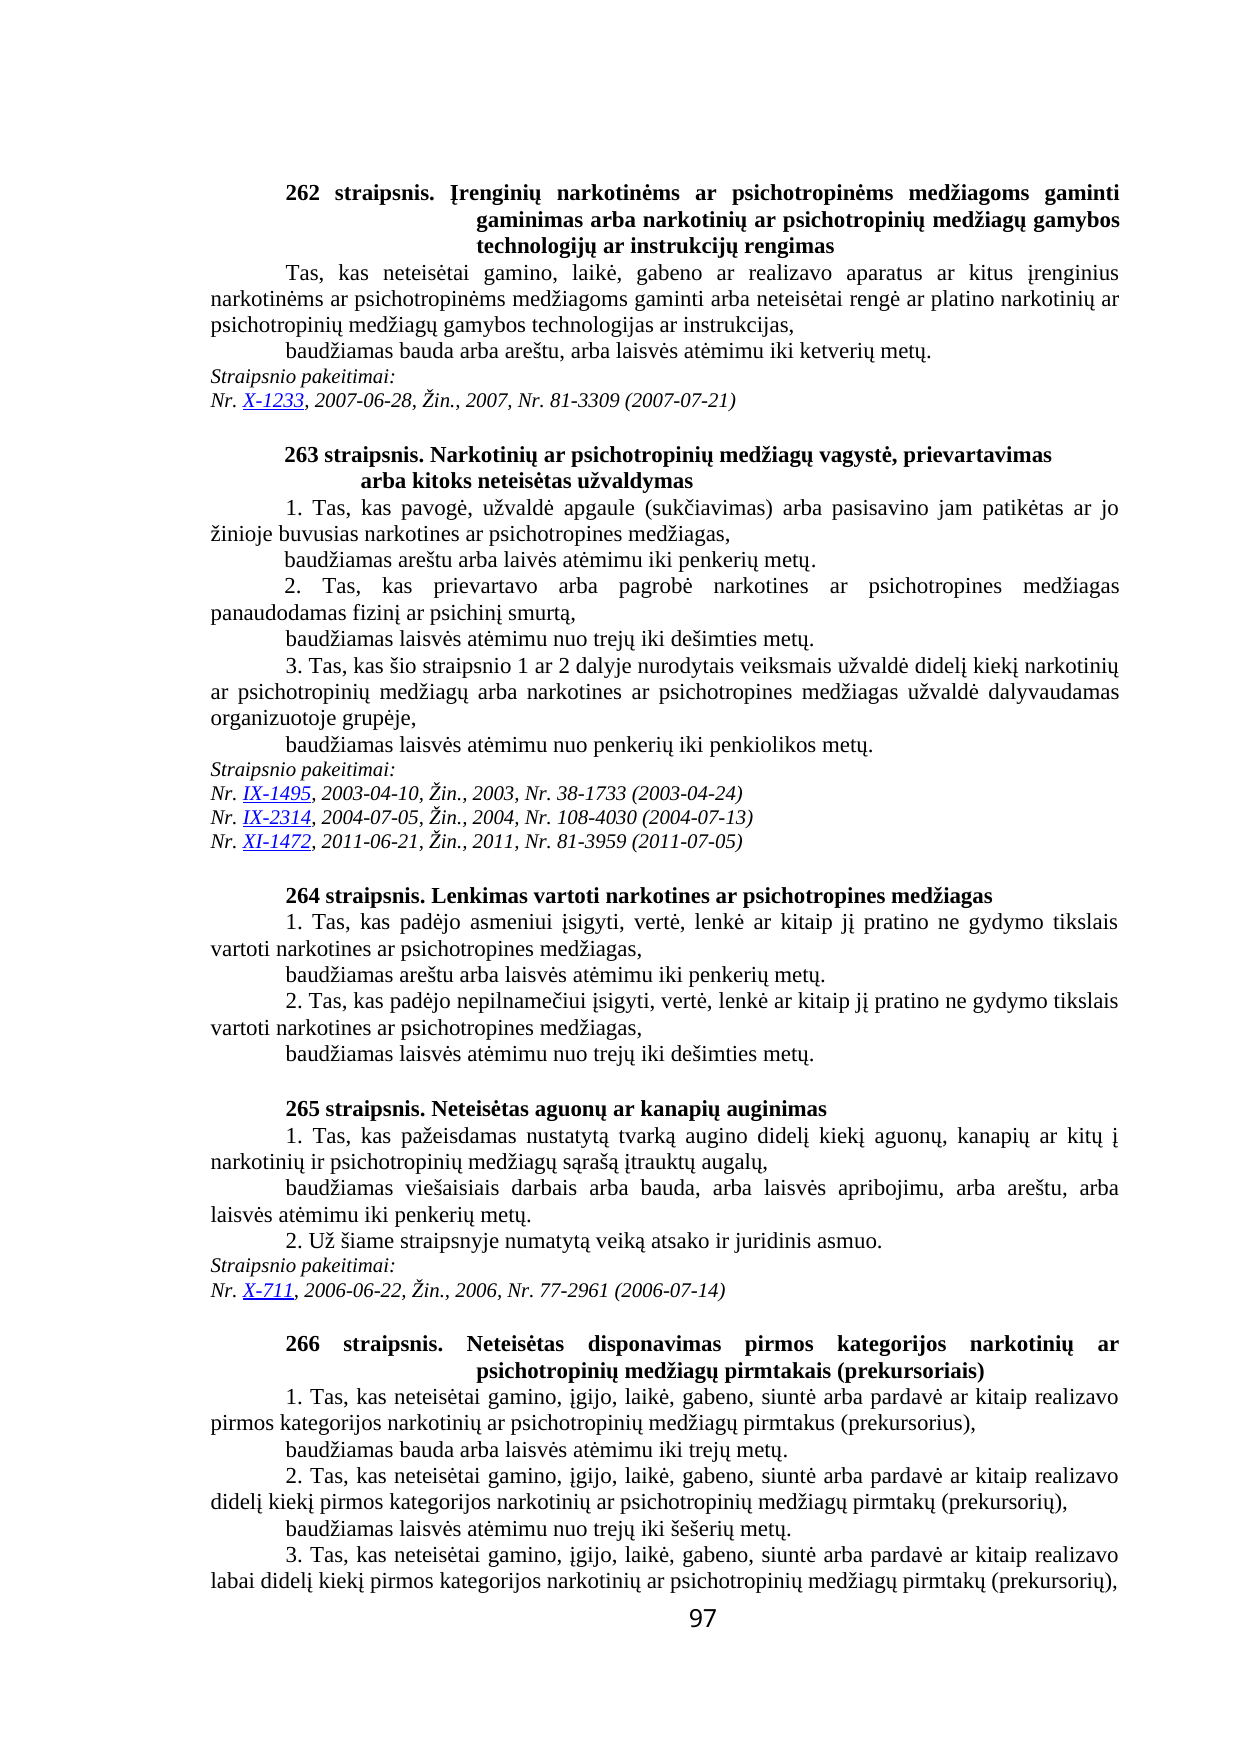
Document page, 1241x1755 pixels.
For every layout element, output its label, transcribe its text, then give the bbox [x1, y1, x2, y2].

text Straipsnio pakeitimai: [210, 1253, 1120, 1277]
text baudžiamas bauda arba areštu, arba laisvės atėmimu iki ketverių metų. [210, 338, 1120, 364]
text 1. Tas, kas pažeisdamas nustatytą tvarką augino didelį kiekį aguonų, kanapių ar kitų į narkotinių ir psichotropinių medžiagų sąrašą įtrauktų augalų, [210, 1122, 1120, 1174]
text 3. Tas, kas šio straipsnio 1 ar 2 dalyje nurodytais veiksmais užvaldė didelį kiekį narkotinių ar psichotropinių medžiagų arba narkotines ar psichotropines medžiagas užvaldė dalyvaudamas organizuotoje grupėje, [210, 652, 1120, 731]
text 1. Tas, kas neteisėtai gamino, įgijo, laikė, gabeno, siuntė arba pardavė ar kitaip realizavo pirmos kategorijos narkotinių ar psichotropinių medžiagų pirmtakus (prekursorius), [210, 1383, 1120, 1436]
text 2. Tas, kas padėjo nepilnamečiui įsigyti, vertė, lenkė ar kitaip jį pratino ne gydymo tikslais vartoti narkotines ar psichotropines medžiagas, [210, 987, 1120, 1040]
text Tas, kas neteisėtai gamino, laikė, gabeno ar realizavo aparatus ar kitus įrenginius narkotinėms ar psichotropinėms medžiagoms gaminti arba neteisėtai rengė ar platino narkotinių ar psichotropinių medžiagų gamybos technologijas ar instrukcijas, [210, 258, 1120, 338]
text 2. Tas, kas prievartavo arba pagrobė narkotines ar psichotropines medžiagas panaudodamas fizinį ar psichinį smurtą, [210, 573, 1120, 625]
text Nr. XI-1472, 2011-06-21, Žin., 2011, Nr. 81-3959 (2011-07-05) [210, 829, 1120, 853]
text 263 straipsnis. Narkotinių ar psichotropinių medžiagų vagystė, prievartavimas [210, 441, 1120, 467]
text Straipsnio pakeitimai: [210, 757, 1120, 781]
text 265 straipsnis. Neteisėtas aguonų ar kanapių auginimas [210, 1095, 1120, 1122]
text baudžiamas laisvės atėmimu nuo penkerių iki penkiolikos metų. [210, 731, 1120, 757]
text 3. Tas, kas neteisėtai gamino, įgijo, laikė, gabeno, siuntė arba pardavė ar kitaip realizavo labai didelį kiekį pirmos kategorijos narkotinių ar psichotropinių medžiagų pirmtakų (prekursorių), [210, 1541, 1120, 1594]
text 1. Tas, kas pavogė, užvaldė apgaule (sukčiavimas) arba pasisavino jam patikėtas ar jo žinioje buvusias narkotines ar psichotropines medžiagas, [210, 493, 1120, 546]
text 266 straipsnis. Neteisėtas disponavimas pirmos kategorijos narkotinių ar psichotropinių medžiagų pirmtakais (prekursoriais) [285, 1330, 1120, 1383]
text 2. Tas, kas neteisėtai gamino, įgijo, laikė, gabeno, siuntė arba pardavė ar kitaip realizavo didelį kiekį pirmos kategorijos narkotinių ar psichotropinių medžiagų pirmtakų (prekursorių), [210, 1462, 1120, 1515]
text baudžiamas laisvės atėmimu nuo trejų iki dešimties metų. [210, 625, 1120, 652]
text baudžiamas areštu arba laivės atėmimu iki penkerių metų. [210, 546, 1120, 573]
text 2. Už šiame straipsnyje numatytą veiką atsako ir juridinis asmuo. [210, 1227, 1120, 1253]
text 262 straipsnis. Įrenginių narkotinėms ar psichotropinėms medžiagoms gaminti gaminimas arba narkotinių ar psichotropinių medžiagų gamybos technologijų ar instrukcijų rengimas [285, 179, 1120, 258]
text 264 straipsnis. Lenkimas vartoti narkotines ar psichotropines medžiagas [210, 882, 1120, 908]
text Nr. X-1233, 2007-06-28, Žin., 2007, Nr. 81-3309 (2007-07-21) [210, 388, 1120, 412]
text baudžiamas laisvės atėmimu nuo trejų iki dešimties metų. [210, 1040, 1120, 1067]
text arba kitoks neteisėtas užvaldymas [210, 467, 1120, 493]
text Nr. X-711, 2006-06-22, Žin., 2006, Nr. 77-2961 (2006-07-14) [210, 1277, 1120, 1302]
text Straipsnio pakeitimai: [210, 364, 1120, 388]
text baudžiamas laisvės atėmimu nuo trejų iki šešerių metų. [210, 1515, 1120, 1541]
text baudžiamas areštu arba laisvės atėmimu iki penkerių metų. [210, 961, 1120, 987]
text baudžiamas bauda arba laisvės atėmimu iki trejų metų. [210, 1436, 1120, 1462]
text Nr. IX-1495, 2003-04-10, Žin., 2003, Nr. 38-1733 (2003-04-24) [210, 781, 1120, 805]
text 1. Tas, kas padėjo asmeniui įsigyti, vertė, lenkė ar kitaip jį pratino ne gydymo tikslais vartoti narkotines ar psichotropines medžiagas, [210, 908, 1120, 961]
text Nr. IX-2314, 2004-07-05, Žin., 2004, Nr. 108-4030 (2004-07-13) [210, 805, 1120, 829]
text baudžiamas viešaisiais darbais arba bauda, arba laisvės apribojimu, arba areštu, arba laisvės atėmimu iki penkerių metų. [210, 1174, 1120, 1227]
